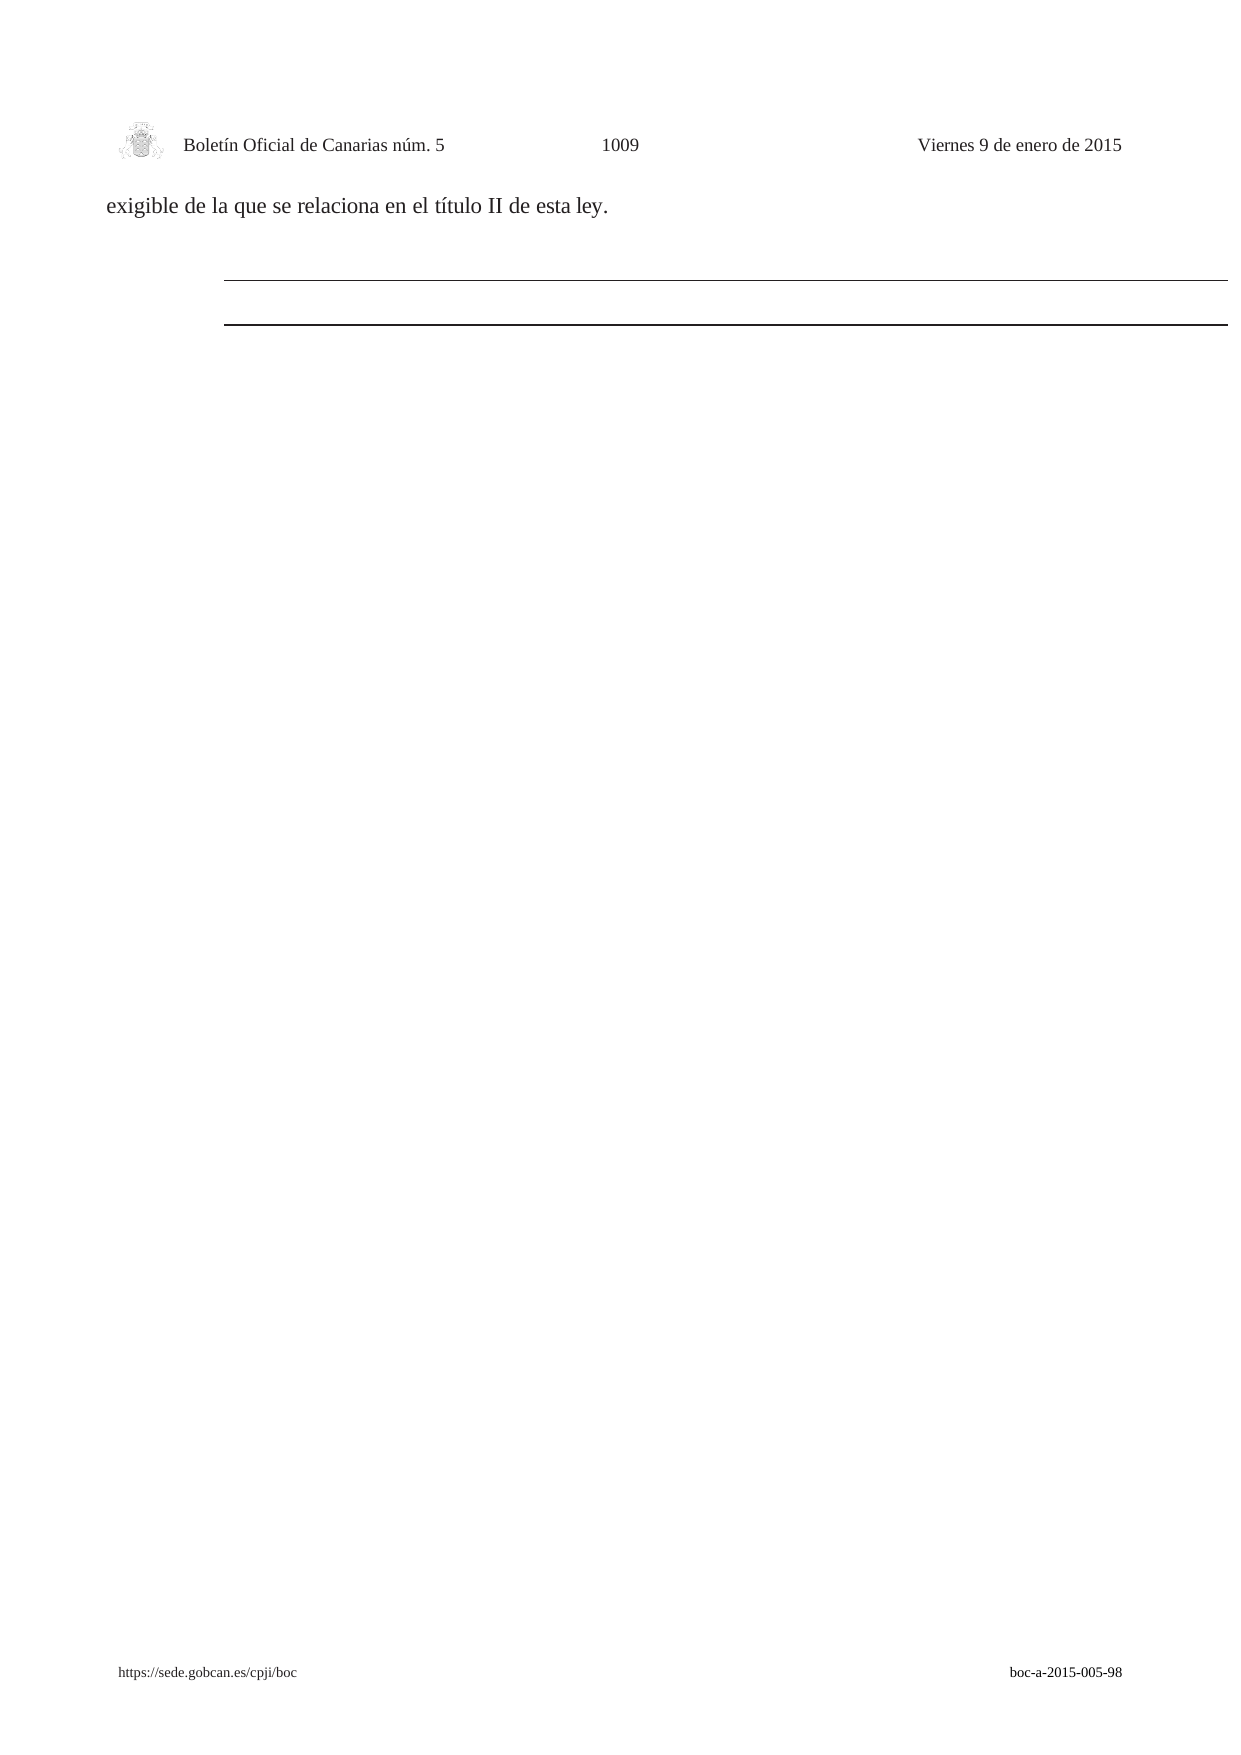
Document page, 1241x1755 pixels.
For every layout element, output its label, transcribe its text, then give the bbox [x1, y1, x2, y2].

text exigible de la que se relaciona en el título II de esta ley. [106, 192, 1134, 218]
